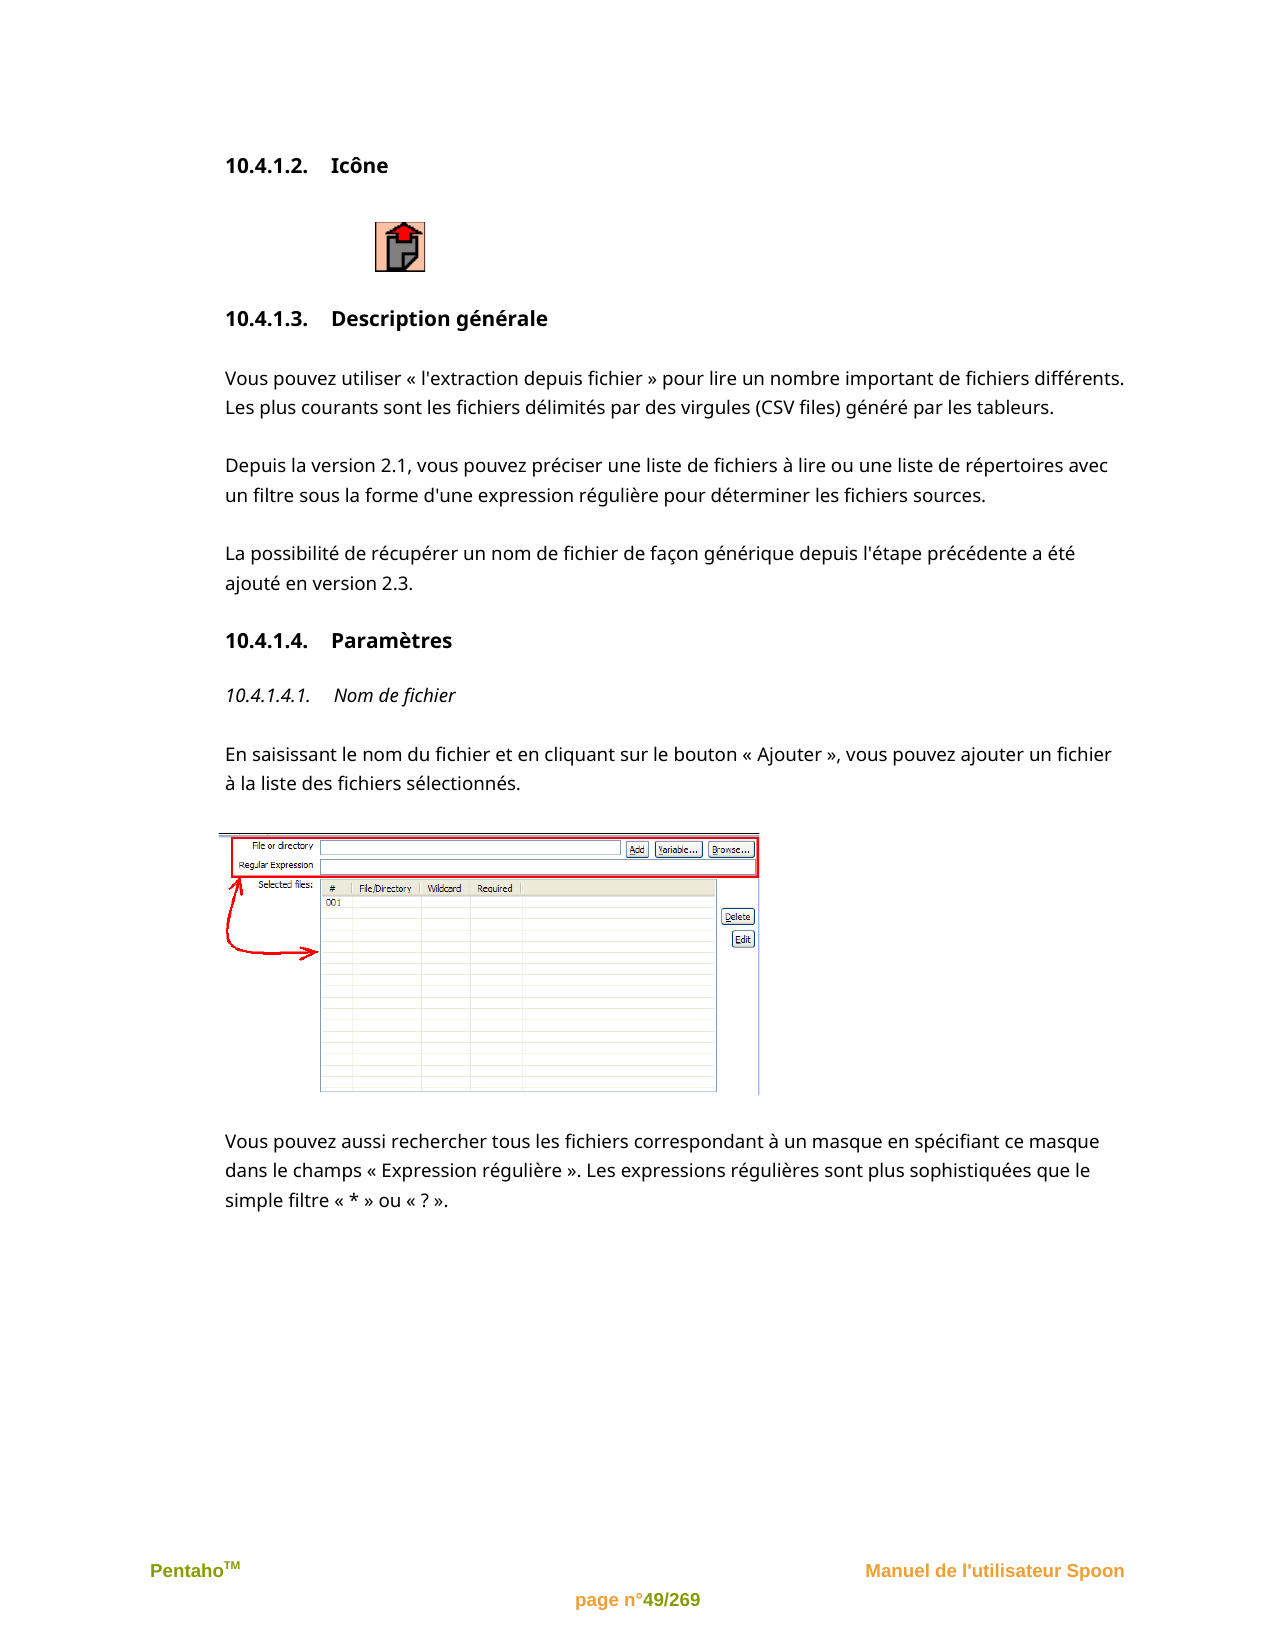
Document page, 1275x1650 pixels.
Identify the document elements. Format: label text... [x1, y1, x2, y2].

text En saisissant le nom du fichier et en cliquant sur le bouton « Ajouter », vous pouvez ajouter un fichier à la liste des fichiers sélectionnés. [225, 738, 1125, 796]
subtitle Paramètres [225, 625, 1125, 654]
text Vous pouvez utiliser « l'extraction depuis fichier » pour lire un nombre important de fichiers différents. Les plus courants sont les fichiers délimités par des virgules (CSV files) généré par les tableurs. [225, 362, 1125, 420]
text La possibilité de récupérer un nom de fichier de façon générique depuis l'étape précédente a été ajouté en version 2.3. [225, 537, 1125, 596]
text Vous pouvez aussi rechercher tous les fichiers correspondant à un masque en spécifiant ce masque dans le champs « Expression régulière ». Les expressions régulières sont plus sophistiquées que le simple filtre « * » ou « ? ». [225, 826, 1125, 1213]
subtitle Description générale [225, 204, 1125, 332]
subtitle Icône [225, 150, 1125, 179]
subtitle Nom de fichier [225, 679, 1125, 708]
text Depuis la version 2.1, vous pouvez préciser une liste de fichiers à lire ou une liste de répertoires avec un filtre sous la forme d'une expression régulière pour déterminer les fichiers sources. [225, 449, 1125, 508]
picture [375, 222, 426, 272]
